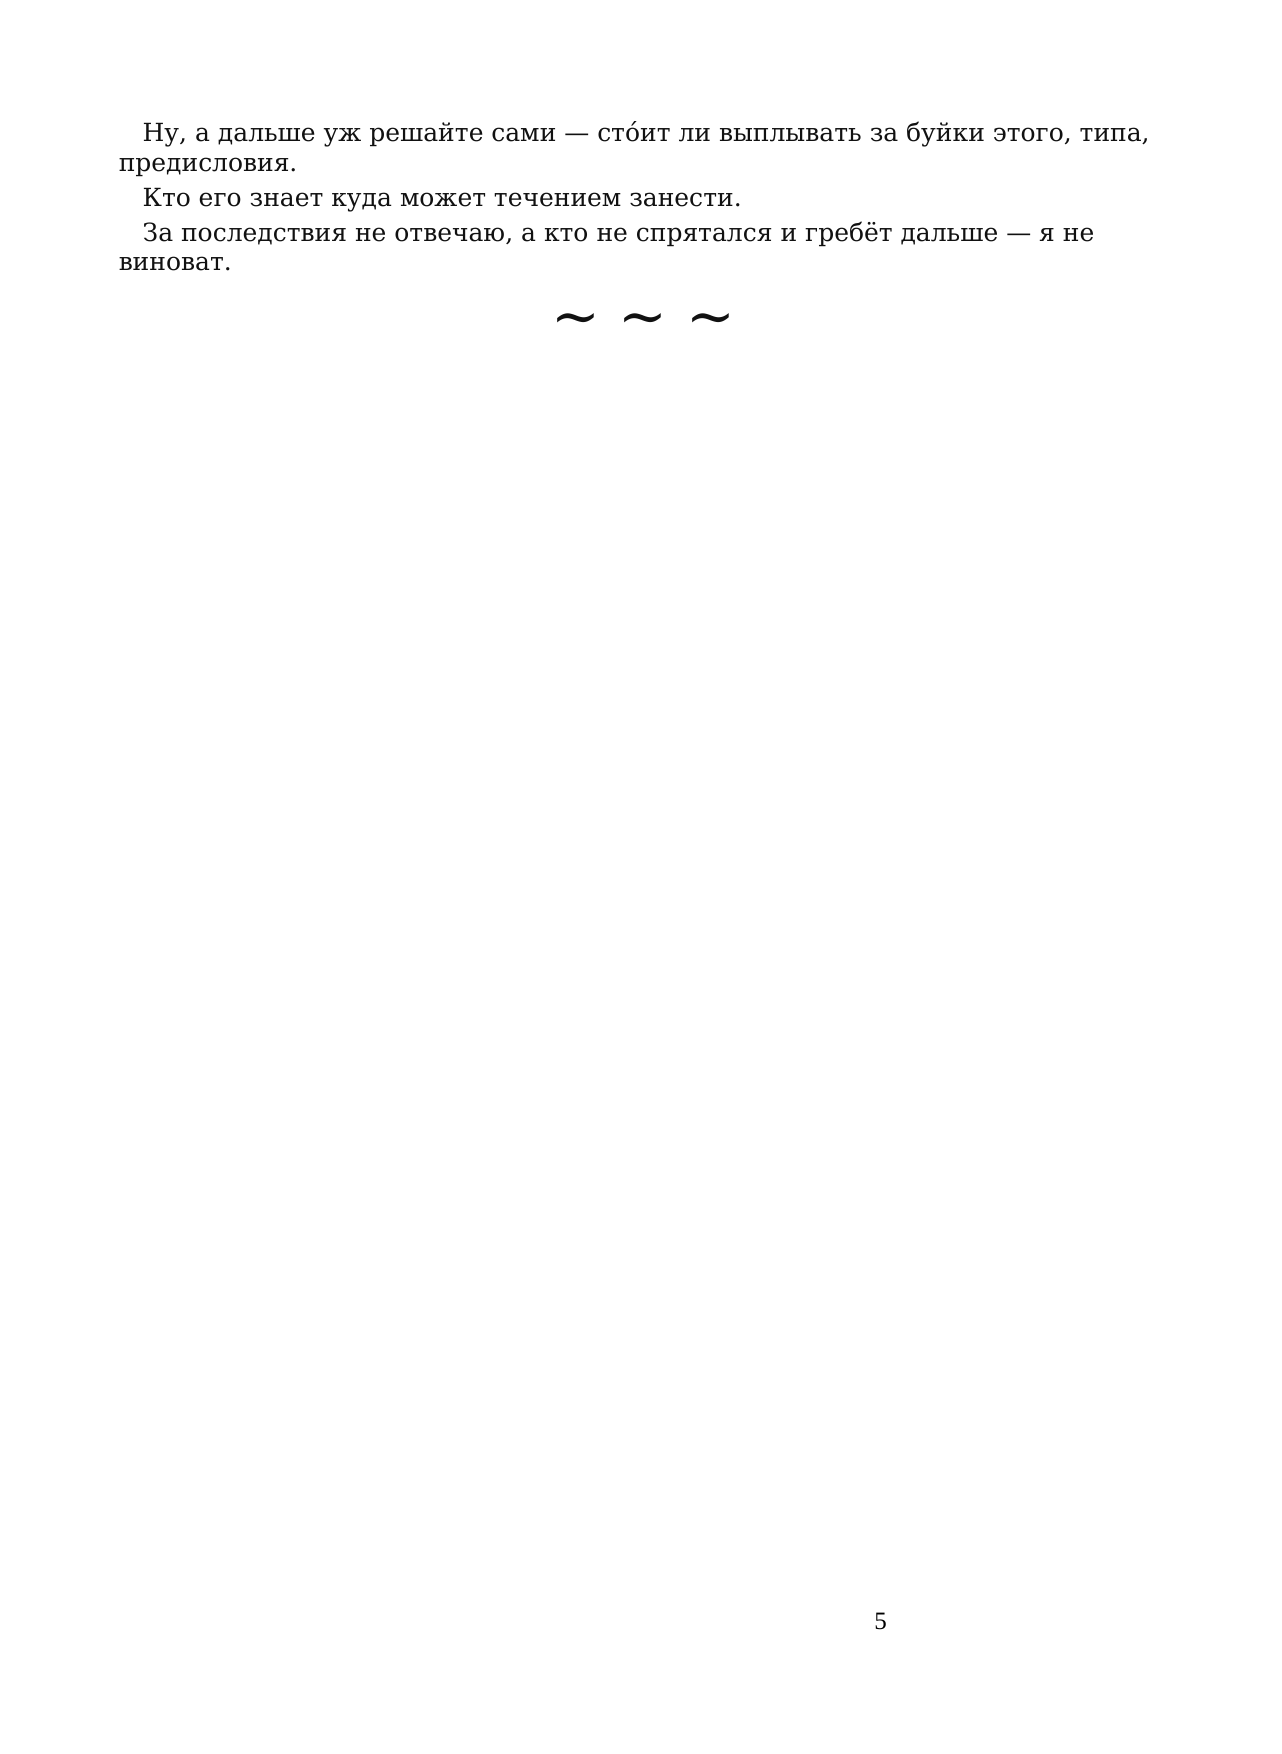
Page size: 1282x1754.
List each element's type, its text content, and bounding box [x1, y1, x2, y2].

text ~ ~ ~ [118, 282, 1162, 350]
text Ну, а дальше уж решайте сами — стóит ли выплывать за буйки этого, типа, предисловия. [118, 118, 1162, 177]
text Кто его знает куда может течением занести. [118, 183, 1162, 212]
text За последствия не отвечаю, а кто не спрятался и гребёт дальше — я не виноват. [118, 218, 1162, 276]
